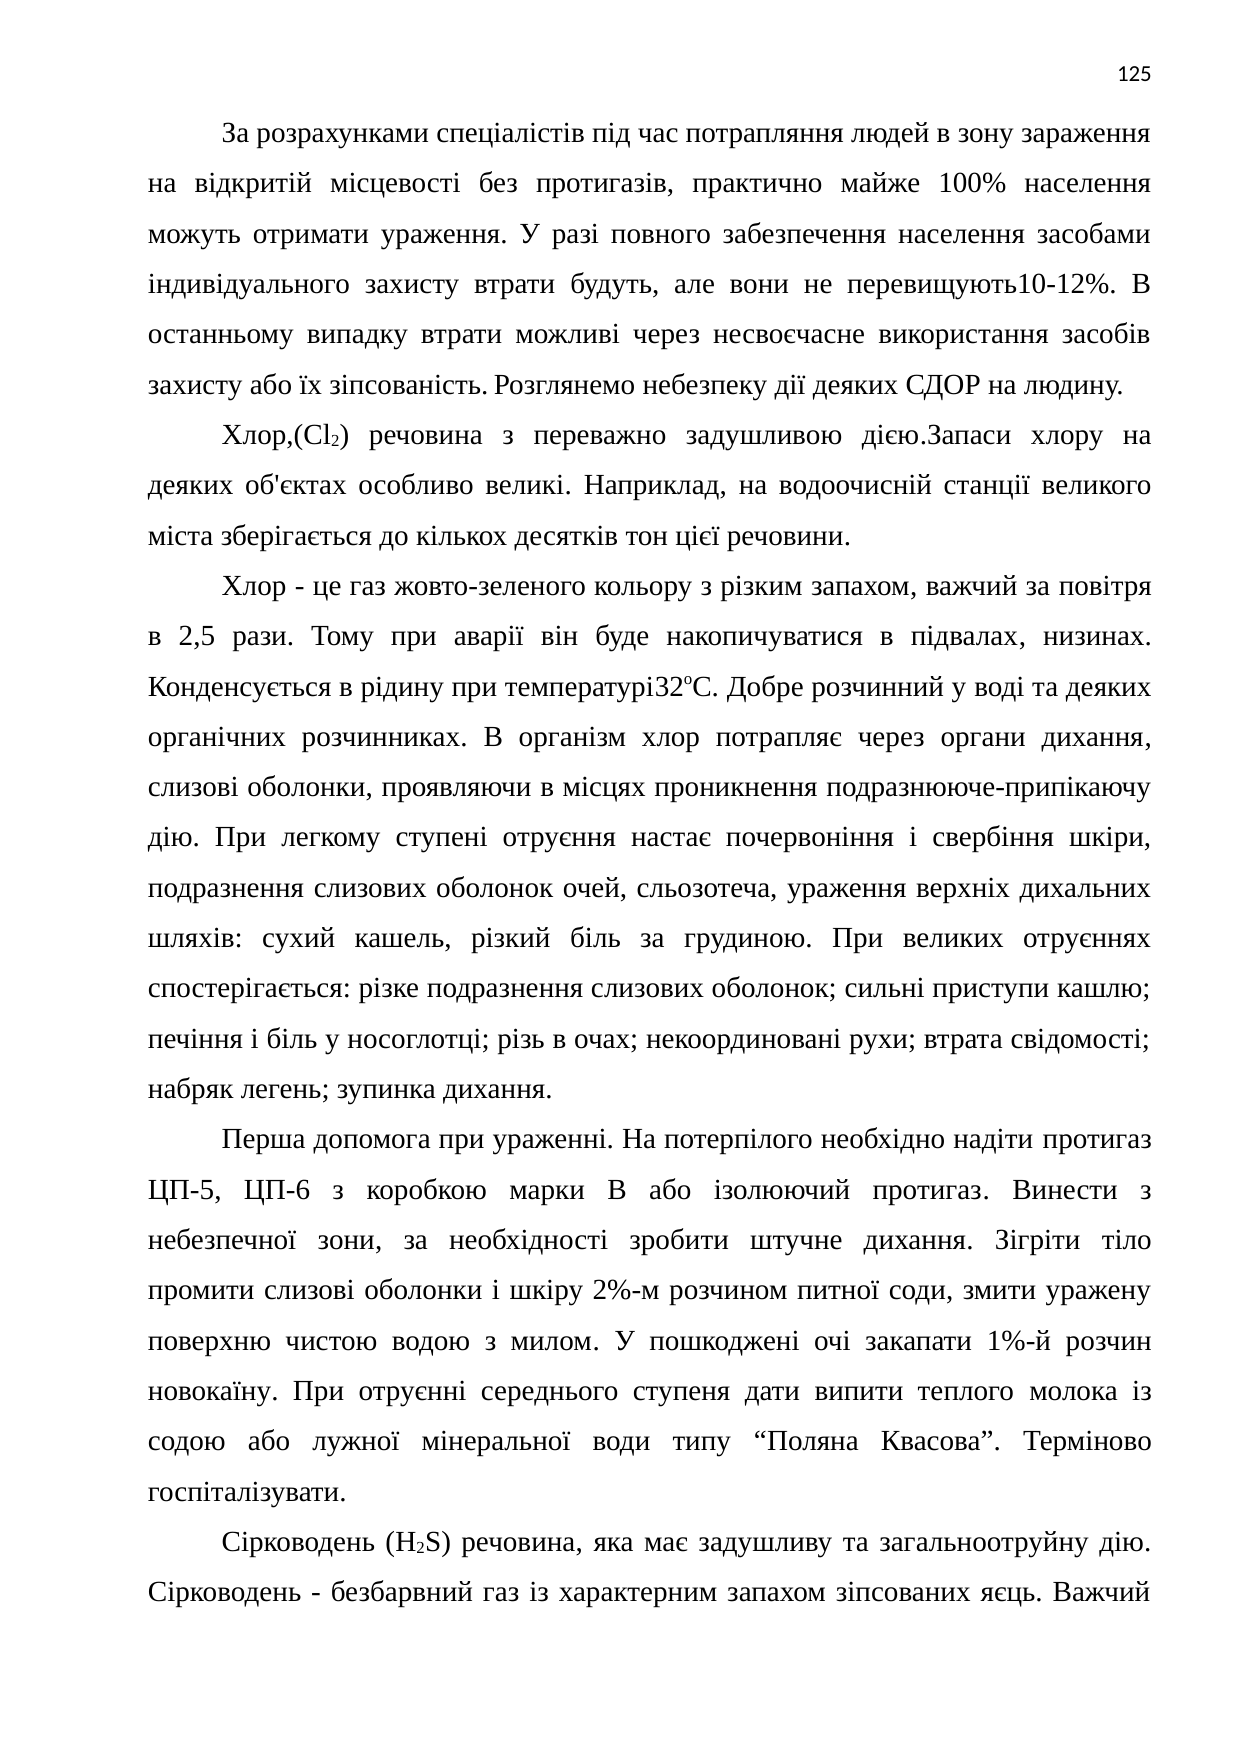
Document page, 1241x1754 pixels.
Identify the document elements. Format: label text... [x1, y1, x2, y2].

text Перша допомога при ураженні. На потерпілого необхідно надіти протигаз ЦП-5, ЦП-6 з коробкою марки В або ізолюючий протигаз. Винести з небезпечної зони, за необхідності зробити штучне дихання. Зігріти тіло промити слизові оболонки і шкіру 2%-м розчином питної соди, змити уражену поверхню чистою водою з милом. У пошкоджені очі закапати 1%-й розчин новокаїну. При отруєнні середнього ступеня дати випити теплого молока із содою або лужної мінеральної води типу “Поляна Квасова”. Терміново госпіталізувати. [148, 1121, 1152, 1507]
text Хлор - це газ жовто-зеленого кольору з різким запахом, важчий за повітря в 2,5 рази. Тому при аварії він буде накопичуватися в підвалах, низинах. Конденсується в рідину при температурі32оС. Добре розчинний у воді та деяких органічних розчинниках. В організм хлор потрапляє через органи дихання, слизові оболонки, проявляючи в місцях проникнення подразнююче-припікаючу дію. При легкому ступені отруєння настає почервоніння і свербіння шкіри, подразнення слизових оболонок очей, сльозотеча, ураження верхніх дихальних шляхів: сухий кашель, різкий біль за грудиною. При великих отруєннях спостерігається: різке подразнення слизових оболонок; сильні приступи кашлю; печіння і біль у носоглотці; різь в очах; некоординовані рухи; втрата свідомості; набряк легень; зупинка дихання. [148, 568, 1152, 1105]
text Сірководень (H2S) речовина, яка має задушливу та загальноотруйну дію. Сірководень - безбарвний газ із характерним запахом зіпсованих яєць. Важчий [148, 1524, 1152, 1608]
text За розрахунками спеціалістів під час потрапляння людей в зону зараження на відкритій місцевості без протигазів, практично майже 100% населення можуть отримати ураження. У разі повного забезпечення населення засобами індивідуального захисту втрати будуть, але вони не перевищують10-12%. В останньому випадку втрати можливі через несвоєчасне використання засобів захисту або їх зіпсованість. Розглянемо небезпеку дії деяких СДОР на людину. [148, 115, 1152, 400]
text Хлор,(Сl2) речовина з переважно задушливою дією.Запаси хлору на деяких об'єктах особливо великі. Наприклад, на водоочисній станції великого міста зберігається до кількох десятків тон цієї речовини. [148, 417, 1152, 551]
